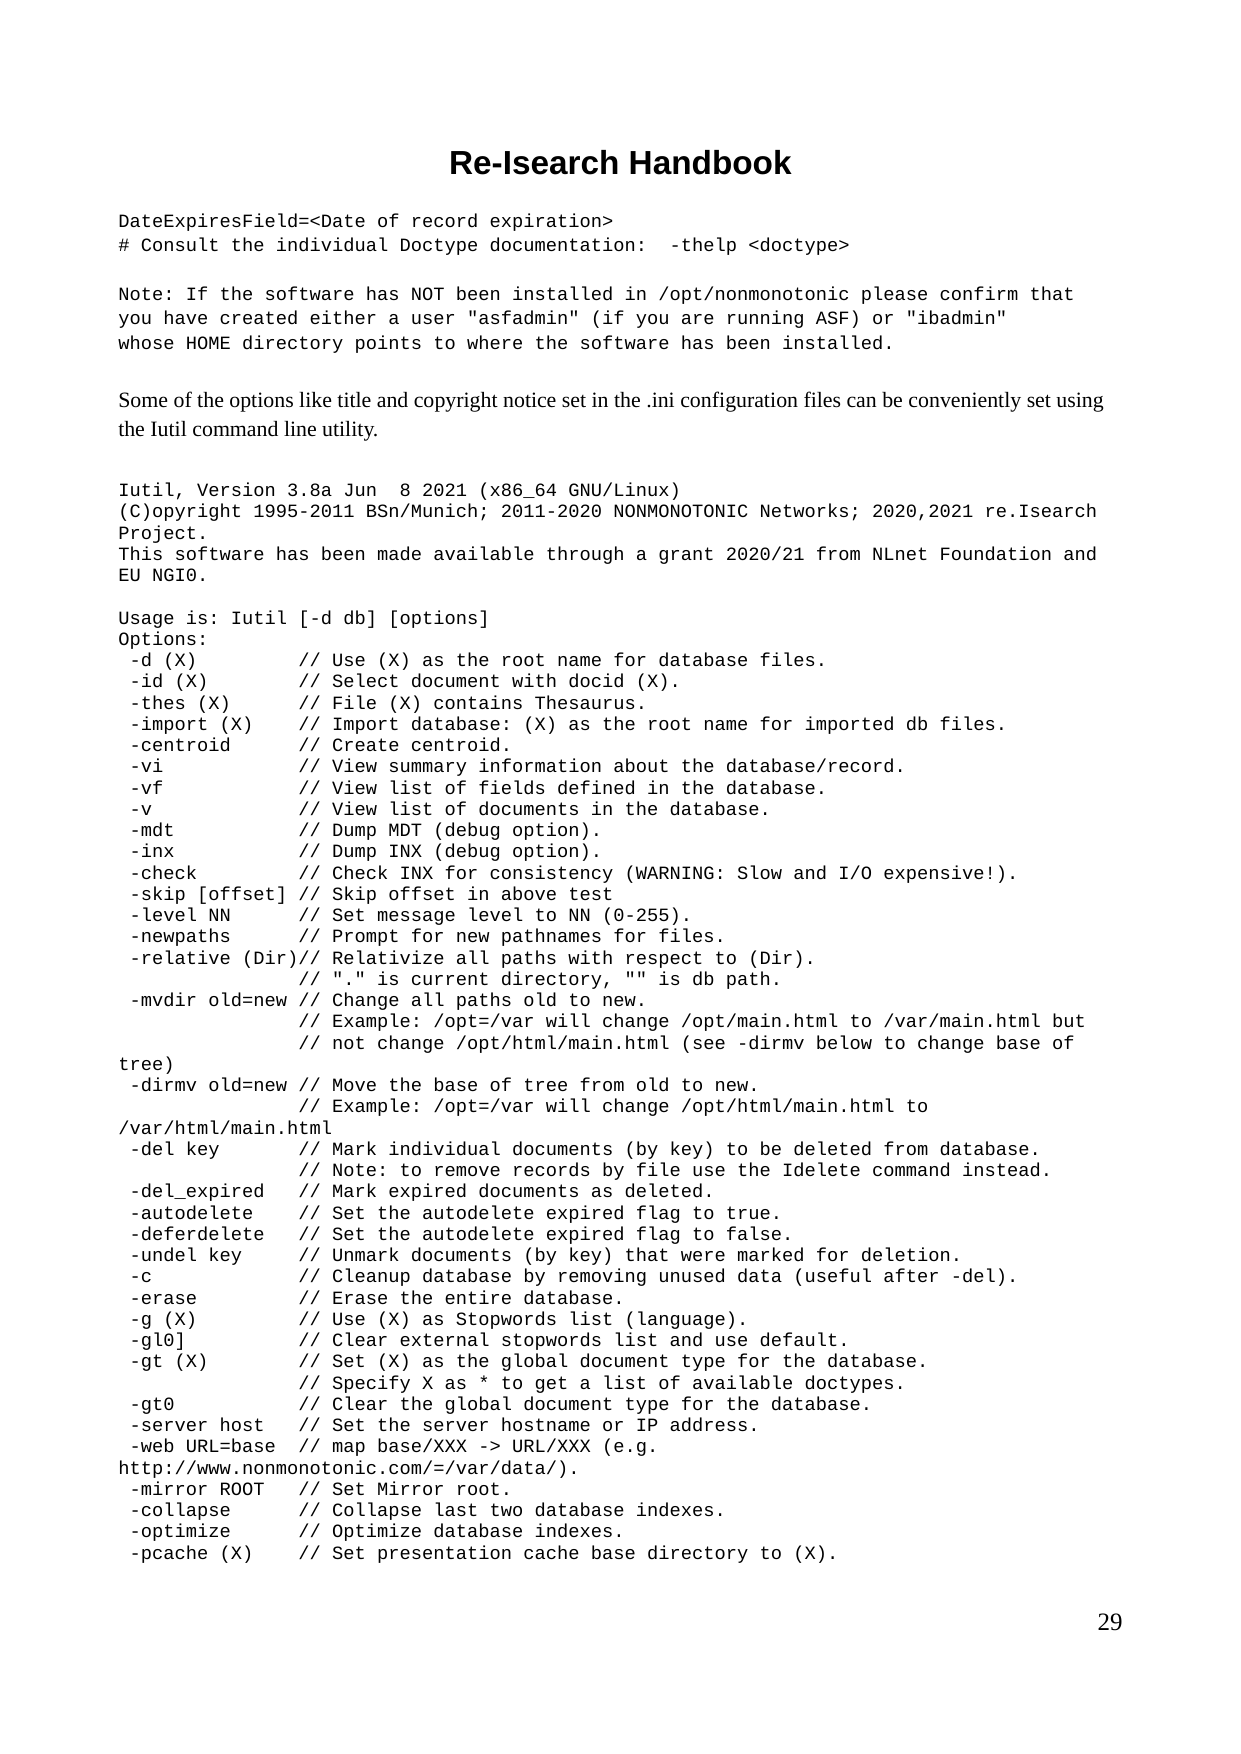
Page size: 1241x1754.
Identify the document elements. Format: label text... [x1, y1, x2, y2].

text Iutil, Version 3.8a Jun 8 2021 (x86_64 GNU/Linux) [118, 481, 1122, 502]
text // Note: to remove records by file use the Idelete command instead. [118, 1161, 1122, 1182]
text -pcache (X) // Set presentation cache base directory to (X). [118, 1543, 1122, 1565]
text -gl0] // Clear external stopwords list and use default. [118, 1331, 1122, 1352]
text (C)opyright 1995-2011 BSn/Munich; 2011-2020 NONMONOTONIC Networks; 2020,2021 re.Isearch Project. [118, 502, 1122, 545]
text This software has been made available through a grant 2020/21 from NLnet Foundation and EU NGI0. [118, 545, 1122, 587]
text -newpaths // Prompt for new pathnames for files. [118, 927, 1122, 948]
text // "." is current directory, "" is db path. [118, 970, 1122, 991]
text -mdt // Dump MDT (debug option). [118, 821, 1122, 842]
text -web URL=base // map base/XXX -> URL/XXX (e.g. http://www.nonmonotonic.com/=/var/data/). [118, 1437, 1122, 1480]
text -relative (Dir)// Relativize all paths with respect to (Dir). [118, 948, 1122, 970]
text // not change /opt/html/main.html (see -dirmv below to change base of tree) [118, 1033, 1122, 1076]
text -import (X) // Import database: (X) as the root name for imported db files. [118, 715, 1122, 736]
text // Example: /opt=/var will change /opt/main.html to /var/main.html but [118, 1012, 1122, 1033]
text -inx // Dump INX (debug option). [118, 842, 1122, 863]
text -d (X) // Use (X) as the root name for database files. [118, 651, 1122, 672]
text -autodelete // Set the autodelete expired flag to true. [118, 1203, 1122, 1225]
text -del key // Mark individual documents (by key) to be deleted from database. [118, 1140, 1122, 1161]
text // Specify X as * to get a list of available doctypes. [118, 1373, 1122, 1395]
text -erase // Erase the entire database. [118, 1288, 1122, 1310]
text Some of the options like title and copyright notice set in the .ini configuration files can be conveniently set using the Iutil command line utility. [118, 387, 1122, 441]
text -del_expired // Mark expired documents as deleted. [118, 1182, 1122, 1203]
text -level NN // Set message level to NN (0-255). [118, 906, 1122, 927]
text -centroid // Create centroid. [118, 736, 1122, 757]
text Note: If the software has NOT been installed in /opt/nonmonotonic please confirm that [118, 285, 1122, 306]
text -collapse // Collapse last two database indexes. [118, 1501, 1122, 1522]
text -mvdir old=new // Change all paths old to new. [118, 991, 1122, 1012]
text -gt0 // Clear the global document type for the database. [118, 1395, 1122, 1416]
text -c // Cleanup database by removing unused data (useful after -del). [118, 1267, 1122, 1288]
text // Example: /opt=/var will change /opt/html/main.html to /var/html/main.html [118, 1097, 1122, 1140]
text -check // Check INX for consistency (WARNING: Slow and I/O expensive!). [118, 863, 1122, 885]
text -mirror ROOT // Set Mirror root. [118, 1480, 1122, 1501]
text -thes (X) // File (X) contains Thesaurus. [118, 693, 1122, 715]
text -undel key // Unmark documents (by key) that were marked for deletion. [118, 1246, 1122, 1267]
text -dirmv old=new // Move the base of tree from old to new. [118, 1076, 1122, 1097]
text -optimize // Optimize database indexes. [118, 1522, 1122, 1543]
text -id (X) // Select document with docid (X). [118, 672, 1122, 693]
text -vf // View list of fields defined in the database. [118, 778, 1122, 800]
text -deferdelete // Set the autodelete expired flag to false. [118, 1225, 1122, 1246]
text -v // View list of documents in the database. [118, 800, 1122, 821]
text -gt (X) // Set (X) as the global document type for the database. [118, 1352, 1122, 1373]
text # Consult the individual Doctype documentation: -thelp <doctype> [118, 236, 1122, 257]
text DateExpiresField=<Date of record expiration> [118, 212, 1122, 233]
text -g (X) // Use (X) as Stopwords list (language). [118, 1310, 1122, 1331]
text Options: [118, 630, 1122, 651]
text whose HOME directory points to where the software has been installed. [118, 333, 1122, 355]
text -skip [offset] // Skip offset in above test [118, 885, 1122, 906]
text you have created either a user "asfadmin" (if you are running ASF) or "ibadmin" [118, 309, 1122, 330]
text -server host // Set the server hostname or IP address. [118, 1416, 1122, 1437]
text Usage is: Iutil [-d db] [options] [118, 608, 1122, 630]
text -vi // View summary information about the database/record. [118, 757, 1122, 778]
